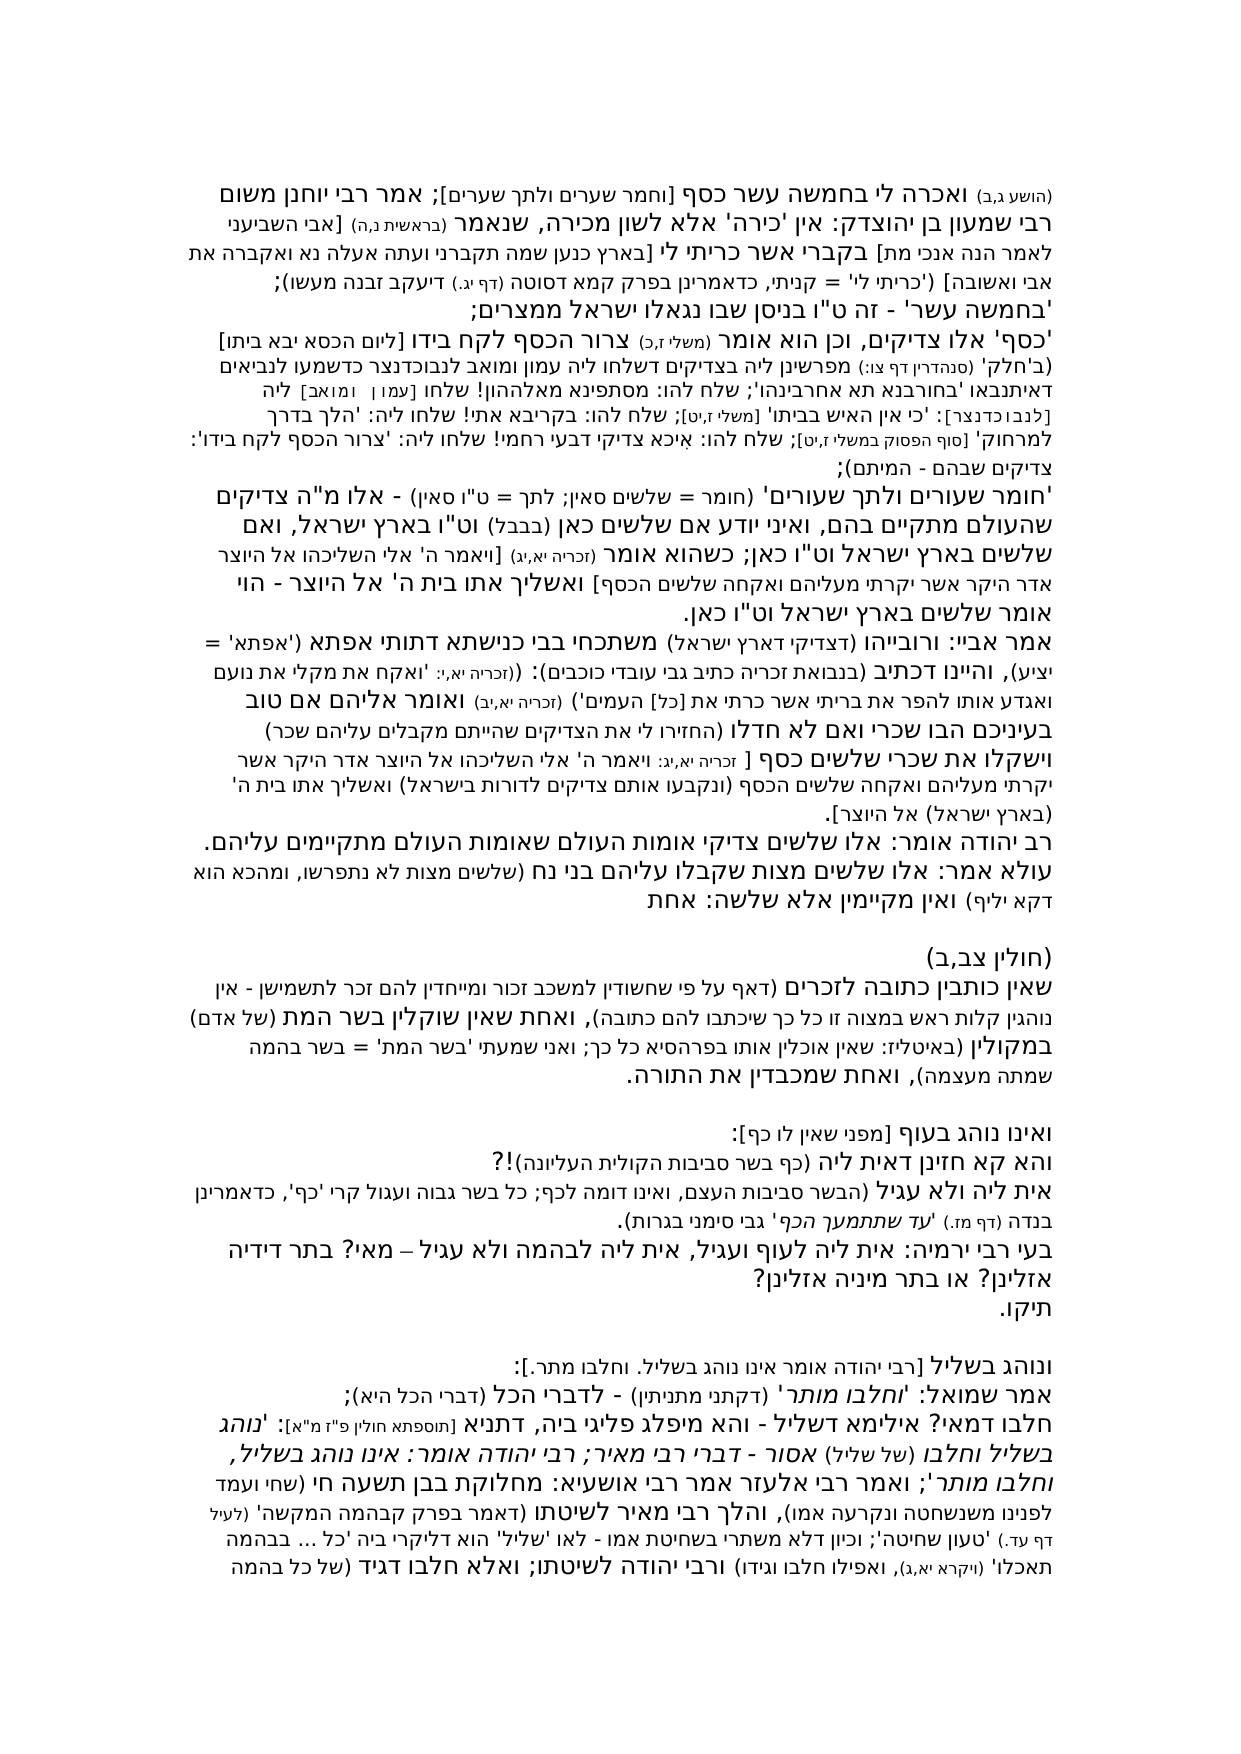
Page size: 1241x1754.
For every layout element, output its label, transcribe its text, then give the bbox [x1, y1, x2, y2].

text (הושע ג,ב) ואכרה לי בחמשה עשר כסף [וחמר שערים ולתך שערים]; אמר רבי יוחנן משום רבי שמעון בן יהוצדק: אין 'כירה' אלא לשון מכירה, שנאמר (בראשית נ,ה) [אבי השביעני לאמר הנה אנכי מת] בקברי אשר כריתי לי [בארץ כנען שמה תקברני ועתה אעלה נא ואקברה את אבי ואשובה] ('כריתי לי' = קניתי, כדאמרינן בפרק קמא דסוטה (דף יג.) דיעקב זבנה מעשו); [187, 179, 1053, 296]
text רב יהודה אומר: אלו שלשים צדיקי אומות העולם שאומות העולם מתקיימים עליהם. [187, 827, 1053, 856]
text אמר שמואל: 'וחלבו מותר' (דקתני מתניתין) - לדברי הכל (דברי הכל היא); [187, 1380, 1053, 1409]
text עולא אמר: אלו שלשים מצות שקבלו עליהם בני נח (שלשים מצות לא נתפרשו, ומהכא הוא דקא יליף) ואין מקיימין אלא שלשה: אחת [187, 856, 1053, 914]
text (חולין צב,ב) [187, 943, 1053, 972]
text והא קא חזינן דאית ליה (כף בשר סביבות הקולית העליונה)!? [187, 1147, 1053, 1176]
text תיקו. [187, 1293, 1053, 1322]
text אמר אביי: ורובייהו (דצדיקי דארץ ישראל) משתכחי בבי כנישתא דתותי אפתא ('אפתא' = יציע), והיינו דכתיב (בנבואת זכריה כתיב גבי עובדי כוכבים): ((זכריה יא,י: 'ואקח את מקלי את נועם ואגדע אותו להפר את בריתי אשר כרתי את [כל] העמים') (זכריה יא,יב) ואומר אליהם אם טוב בעיניכם הבו שכרי ואם לא חדלו (החזירו לי את הצדיקים שהייתם מקבלים עליהם שכר) וישקלו את שכרי שלשים כסף [ זכריה יא,יג: ויאמר ה' אלי השליכהו אל היוצר אדר היקר אשר יקרתי מעליהם ואקחה שלשים הכסף (ונקבעו אותם צדיקים לדורות בישראל) ואשליך אתו בית ה' (בארץ ישראל) אל היוצר]. [187, 627, 1053, 827]
text בעי רבי ירמיה: אית ליה לעוף ועגיל, אית ליה לבהמה ולא עגיל – מאי? בתר דידיה אזלינן? או בתר מיניה אזלינן? [187, 1235, 1053, 1293]
text ונוהג בשליל [רבי יהודה אומר אינו נוהג בשליל. וחלבו מתר.]: [187, 1351, 1053, 1380]
text שאין כותבין כתובה לזכרים (דאף על פי שחשודין למשכב זכור ומייחדין להם זכר לתשמישן - אין נוהגין קלות ראש במצוה זו כל כך שיכתבו להם כתובה), ואחת שאין שוקלין בשר המת (של אדם) במקולין (באיטליז: שאין אוכלין אותו בפרהסיא כל כך; ואני שמעתי 'בשר המת' = בשר בהמה שמתה מעצמה), ואחת שמכבדין את התורה. [187, 972, 1053, 1089]
text 'כסף' אלו צדיקים, וכן הוא אומר (משלי ז,כ) צרור הכסף לקח בידו [ליום הכסא יבא ביתו] (ב'חלק' (סנהדרין דף צו:) מפרשינן ליה בצדיקים דשלחו ליה עמון ומואב לנבוכדנצר כדשמעו לנביאים דאיתנבאו 'בחורבנא תא אחרבינהו'; שלח להו: מסתפינא מאלההון! שלחו [עמון ומואב] ליה [לנבוכדנצר]: 'כי אין האיש בביתו' [משלי ז,יט]; שלח להו: בקריבא אתי! שלחו ליה: 'הלך בדרך למרחוק' [סוף הפסוק במשלי ז,יט]; שלח להו: אִיכא צדיקי דבעי רחמי! שלחו ליה: 'צרור הכסף לקח בידו': צדיקים שבהם - המיתם); [187, 325, 1053, 481]
text אית ליה ולא עגיל (הבשר סביבות העצם, ואינו דומה לכף; כל בשר גבוה ועגול קרי 'כף', כדאמרינן בנדה (דף מז.) 'עד שתתמעך הכף' גבי סימני בגרות). [187, 1176, 1053, 1235]
text חלבו דמאי? אילימא דשליל - והא מיפלג פליגי ביה, דתניא [תוספתא חולין פ"ז מ"א]: 'נוהג בשליל וחלבו (של שליל) אסור - דברי רבי מאיר; רבי יהודה אומר: אינו נוהג בשליל, וחלבו מותר'; ואמר רבי אלעזר אמר רבי אושעיא: מחלוקת בבן תשעה חי (שחי ועמד לפנינו משנשחטה ונקרעה אמו), והלך רבי מאיר לשיטתו (דאמר בפרק קבהמה המקשה' (לעיל דף עד.) 'טעון שחיטה'; וכיון דלא משתרי בשחיטת אמו - לאו 'שליל' הוא דליקרי ביה 'כל ... בבהמה תאכלו' (ויקרא יא,ג), ואפילו חלבו וגידו) ורבי יהודה לשיטתו; ואלא חלבו דגיד (של כל בהמה [187, 1409, 1053, 1580]
text ואינו נוהג בעוף [מפני שאין לו כף]: [187, 1118, 1053, 1147]
text 'חומר שעורים ולתך שעורים' (חומר = שלשים סאין; לתך = ט"ו סאין) - אלו מ"ה צדיקים שהעולם מתקיים בהם, ואיני יודע אם שלשים כאן (בבבל) וט"ו בארץ ישראל, ואם שלשים בארץ ישראל וט"ו כאן; כשהוא אומר (זכריה יא,יג) [ויאמר ה' אלי השליכהו אל היוצר אדר היקר אשר יקרתי מעליהם ואקחה שלשים הכסף] ואשליך אתו בית ה' אל היוצר - הוי אומר שלשים בארץ ישראל וט"ו כאן. [187, 481, 1053, 627]
text 'בחמשה עשר' - זה ט"ו בניסן שבו נגאלו ישראל ממצרים; [187, 296, 1053, 325]
